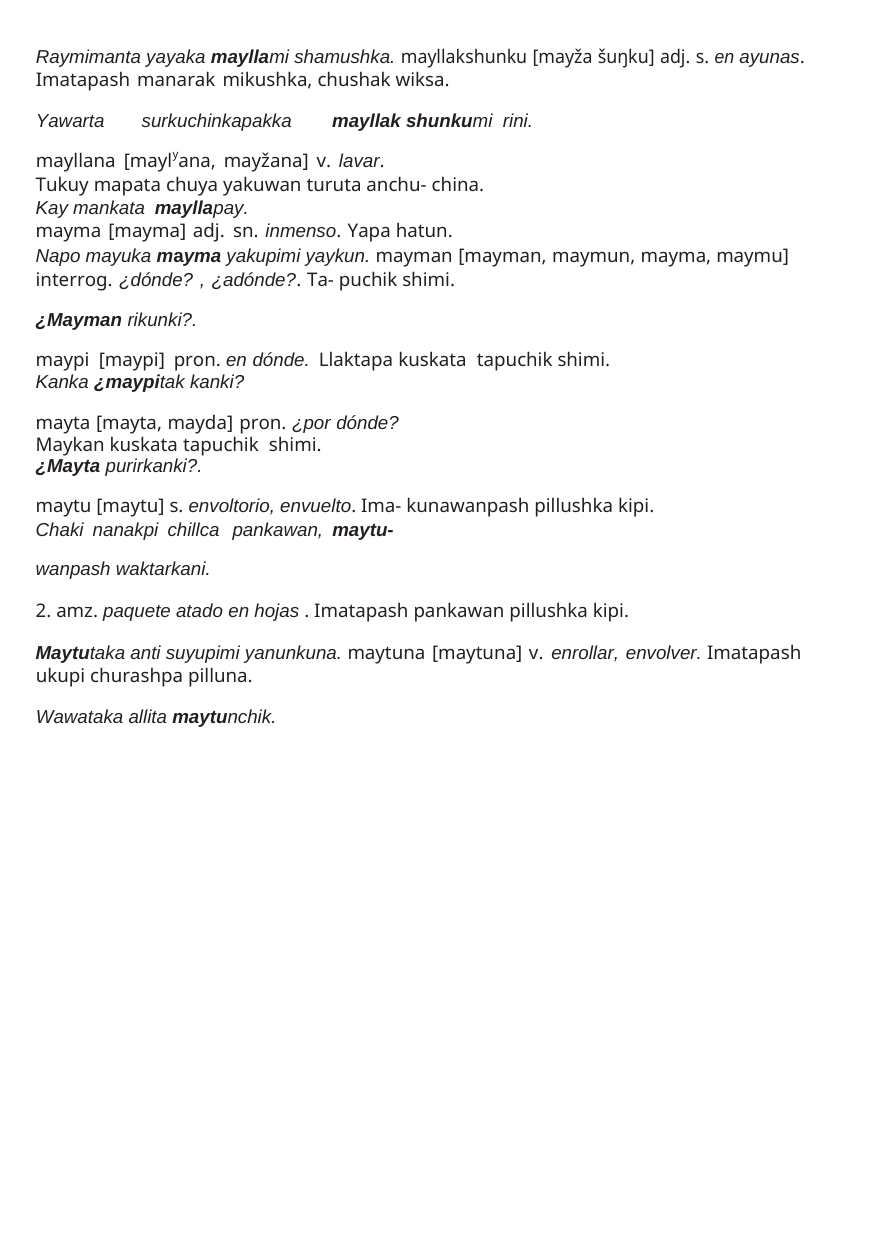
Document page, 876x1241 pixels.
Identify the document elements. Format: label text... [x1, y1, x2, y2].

text Napo mayuka mayma yakupimi yaykun. mayman [mayman, maymun, mayma, maymu] interrog. ¿dónde? , ¿adónde?. Ta- puchik shimi. [35, 244, 840, 292]
text Tukuy mapata chuya yakuwan turuta anchu- china. [35, 172, 856, 197]
text mayta [mayta, mayda] pron. ¿por dónde? [35, 409, 856, 434]
text wanpash waktarkani. [35, 558, 856, 579]
text Chaki nanakpi chillca pankawan, maytu- [35, 519, 856, 540]
text mayma [mayma] adj. sn. inmenso. Yapa hatun. [35, 218, 856, 242]
text Yawarta surkuchinkapakka mayllak shunkumi rini. [36, 110, 816, 132]
text ¿Mayta purirkanki?. [35, 456, 856, 477]
text Kay mankata mayllapay. [35, 198, 856, 218]
text Raymimanta yayaka mayllami shamushka. mayllakshunku [mayža šuŋku] adj. s. en ayunas. Imatapash manarak mikushka, chushak wiksa. [36, 44, 840, 92]
text Maytutaka anti suyupimi yanunkuna. maytuna [maytuna] v. enrollar, envolver. Imatapash ukupi churashpa pilluna. [35, 641, 840, 688]
text 2. amz. paquete atado en hojas . Imatapash pankawan pillushka kipi. [35, 597, 817, 623]
text Maykan kuskata tapuchik shimi. [35, 434, 856, 456]
text maytu [maytu] s. envoltorio, envuelto. Ima- kunawanpash pillushka kipi. [35, 494, 818, 518]
text ¿Mayman rikunki?. [35, 310, 856, 330]
text Wawataka allita maytunchik. [36, 706, 856, 727]
text Kanka ¿maypitak kanki? [35, 372, 856, 393]
text mayllana [maylyana, mayžana] v. lavar. [36, 149, 856, 172]
text maypi [maypi] pron. en dónde. Llaktapa kuskata tapuchik shimi. [35, 347, 856, 371]
